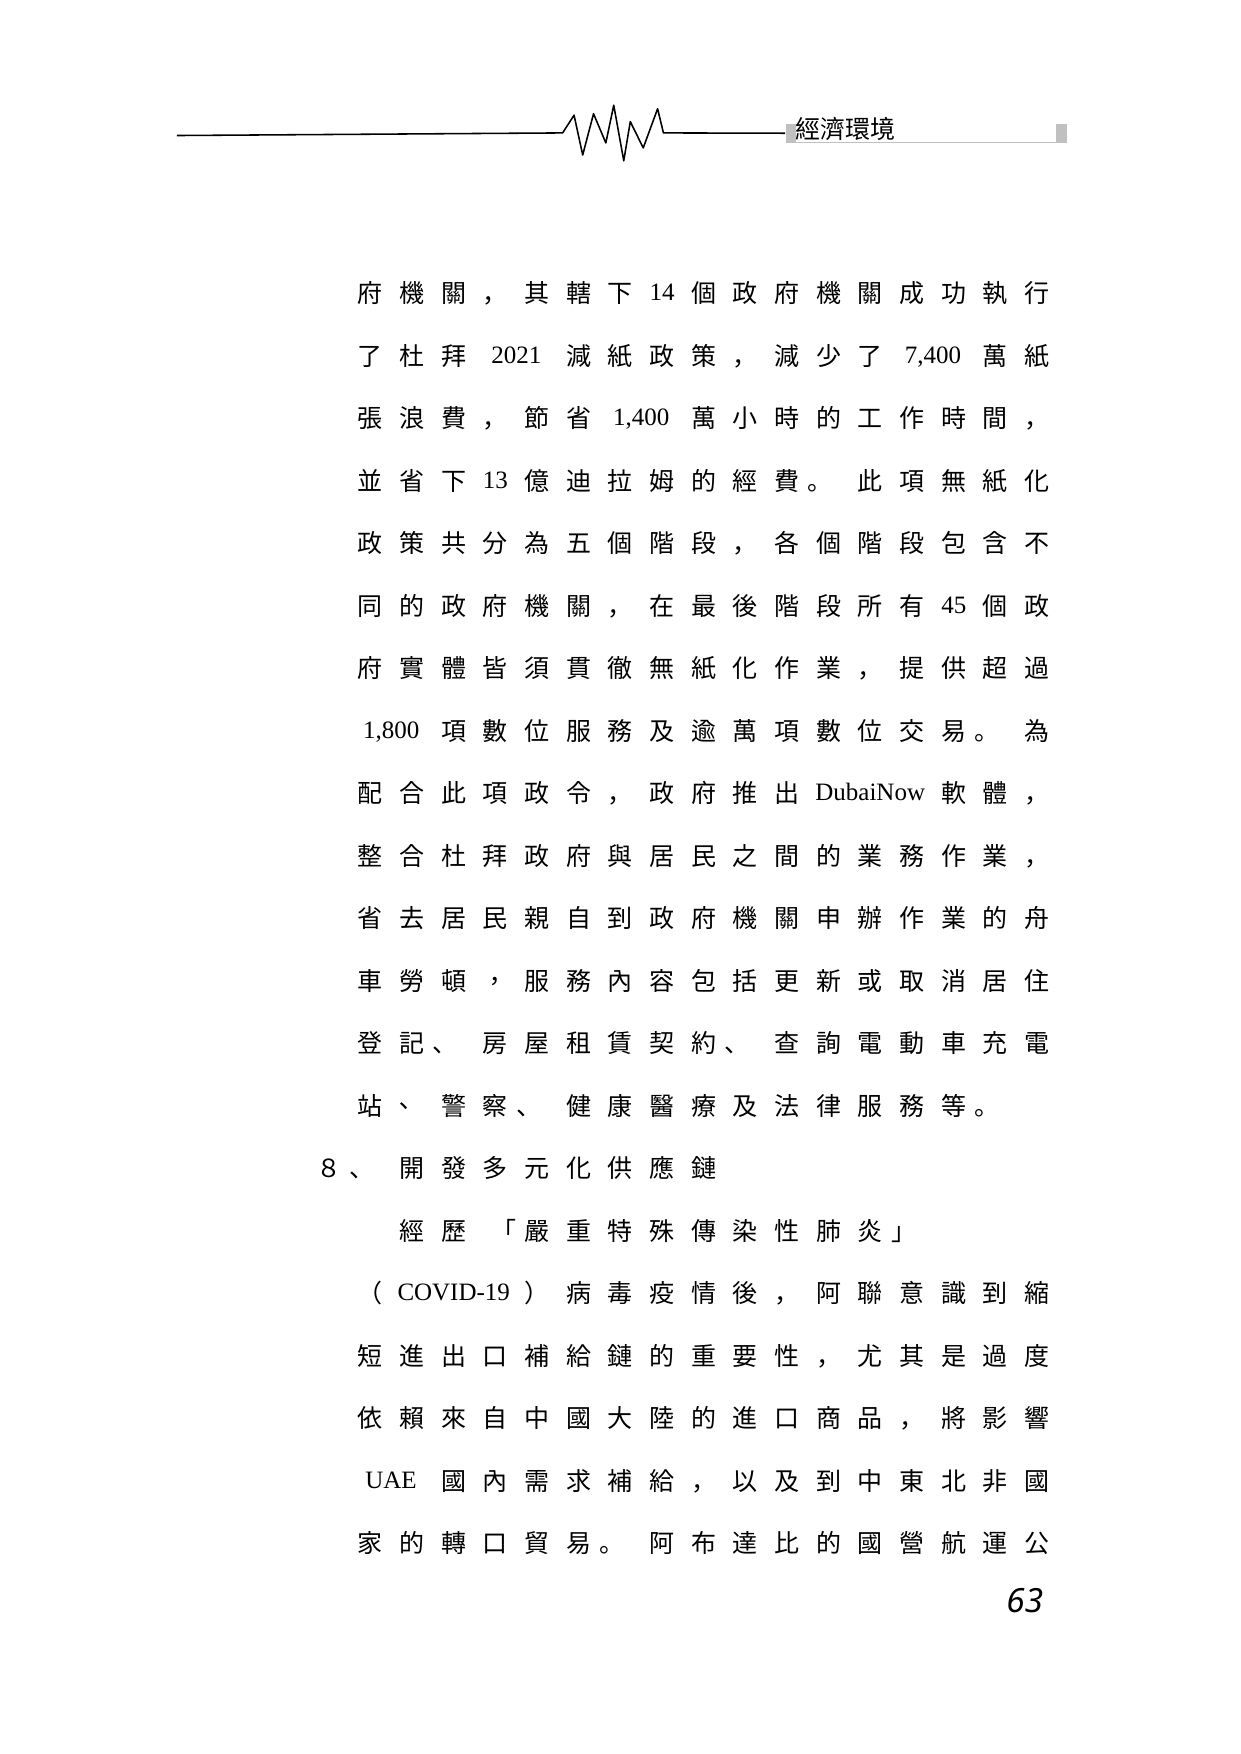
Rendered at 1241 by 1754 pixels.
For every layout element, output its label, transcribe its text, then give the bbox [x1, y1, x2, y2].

text ８、開發多元化供應鏈 [281, 1125, 1058, 1188]
text 府機關，其轄下14個政府機關成功執行了杜拜2021減紙政策，減少了7,400萬紙張浪費，節省1,400萬小時的工作時間，並省下13億迪拉姆的經費。此項無紙化政策共分為五個階段，各個階段包含不同的政府機關，在最後階段所有45個政府實體皆須貫徹無紙化作業，提供超過1,800項數位服務及逾萬項數位交易。為配合此項政令，政府推出DubaiNow軟體，整合杜拜政府與居民之間的業務作業，省去居民親自到政府機關申辦作業的舟車勞頓，服務內容包括更新或取消居住登記、房屋租賃契約、查詢電動車充電站、警察、健康醫療及法律服務等。 [330, 250, 1058, 1125]
text 經歷「嚴重特殊傳染性肺炎」（COVID-19）病毒疫情後，阿聯意識到縮短進出口補給鏈的重要性，尤其是過度依賴來自中國大陸的進口商品，將影響UAE國內需求補給，以及到中東北非國家的轉口貿易。阿布達比的國營航運公 [330, 1188, 1058, 1563]
